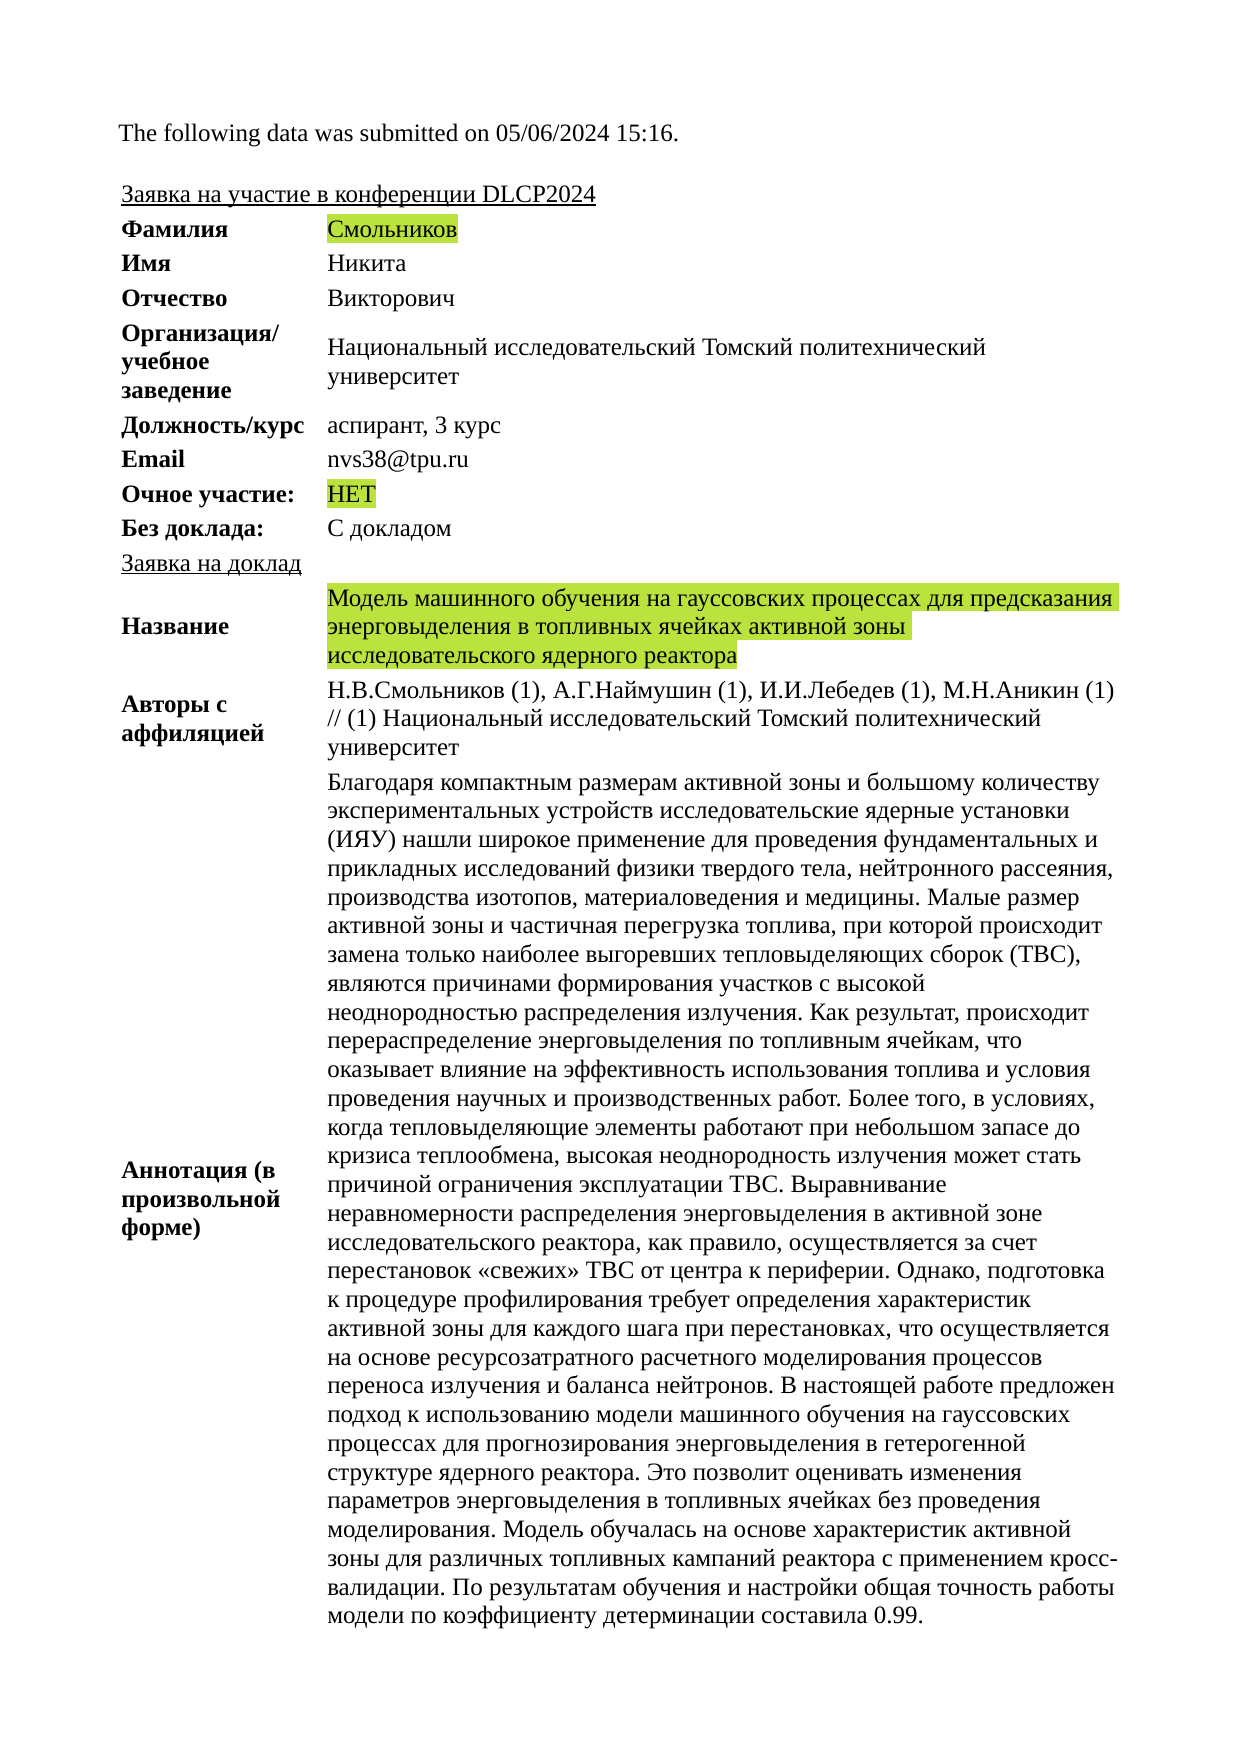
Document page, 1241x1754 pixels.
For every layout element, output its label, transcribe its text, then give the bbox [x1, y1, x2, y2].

table_header Заявка на участие в конференции DLCP2024 [118, 176, 1122, 211]
table_cell Н.В.Смольников (1), А.Г.Наймушин (1), И.И.Лебедев (1), М.Н.Аникин (1) // (1) Национальный исследовательский Томский политехнический университет [324, 672, 1122, 764]
table_cell Аннотация (в произвольной форме) [118, 764, 324, 1632]
table_cell Никита [324, 246, 1122, 280]
table_cell Авторы с аффиляцией [118, 672, 324, 764]
table_cell Без доклада: [118, 511, 324, 545]
table_cell Должность/курс [118, 407, 324, 441]
table_cell Email [118, 441, 324, 476]
table_cell Викторович [324, 280, 1122, 315]
table_cell Фамилия [118, 211, 324, 246]
table_cell Заявка на доклад [118, 545, 1122, 580]
table_cell Модель машинного обучения на гауссовских процессах для предсказания энерговыделения в топливных ячейках активной зоны исследовательского ядерного реактора [324, 580, 1122, 672]
table_cell Организация/учебное заведение [118, 315, 324, 407]
table_cell nvs38@tpu.ru [324, 441, 1122, 476]
table_cell Смольников [324, 211, 1122, 246]
text The following data was submitted on 05/06/2024 15:16. [118, 118, 1122, 147]
table_cell Очное участие: [118, 476, 324, 511]
table_cell НЕТ [324, 476, 1122, 511]
table_cell С докладом [324, 511, 1122, 545]
table_cell Имя [118, 246, 324, 280]
table_cell Благодаря компактным размерам активной зоны и большому количеству экспериментальных устройств исследовательские ядерные установки (ИЯУ) нашли широкое применение для проведения фундаментальных и прикладных исследований физики твердого тела, нейтронного рассеяния, производства изотопов, материаловедения и медицины. Малые размер активной зоны и частичная перегрузка топлива, при которой происходит замена только наиболее выгоревших тепловыделяющих сборок (ТВС), являются причинами формирования участков с высокой неоднородностью распределения излучения. Как результат, происходит перераспределение энерговыделения по топливным ячейкам, что оказывает влияние на эффективность использования топлива и условия проведения научных и производственных работ. Более того, в условиях, когда тепловыделяющие элементы работают при небольшом запасе до кризиса теплообмена, высокая неоднородность излучения может стать причиной ограничения эксплуатации ТВС. Выравнивание неравномерности распределения энерговыделения в активной зоне исследовательского реактора, как правило, осуществляется за счет перестановок «свежих» ТВС от центра к периферии. Однако, подготовка к процедуре профилирования требует определения характеристик активной зоны для каждого шага при перестановках, что осуществляется на основе ресурсозатратного расчетного моделирования процессов переноса излучения и баланса нейтронов. В настоящей работе предложен подход к использованию модели машинного обучения на гауссовских процессах для прогнозирования энерговыделения в гетерогенной структуре ядерного реактора. Это позволит оценивать изменения параметров энерговыделения в топливных ячейках без проведения моделирования. Модель обучалась на основе характеристик активной зоны для различных топливных кампаний реактора с применением кросс-валидации. По результатам обучения и настройки общая точность работы модели по коэффициенту детерминации составила 0.99. [324, 764, 1122, 1632]
table_cell Национальный исследовательский Томский политехнический университет [324, 315, 1122, 407]
table_cell Отчество [118, 280, 324, 315]
table_cell Название [118, 580, 324, 672]
table_cell аспирант, 3 курс [324, 407, 1122, 441]
